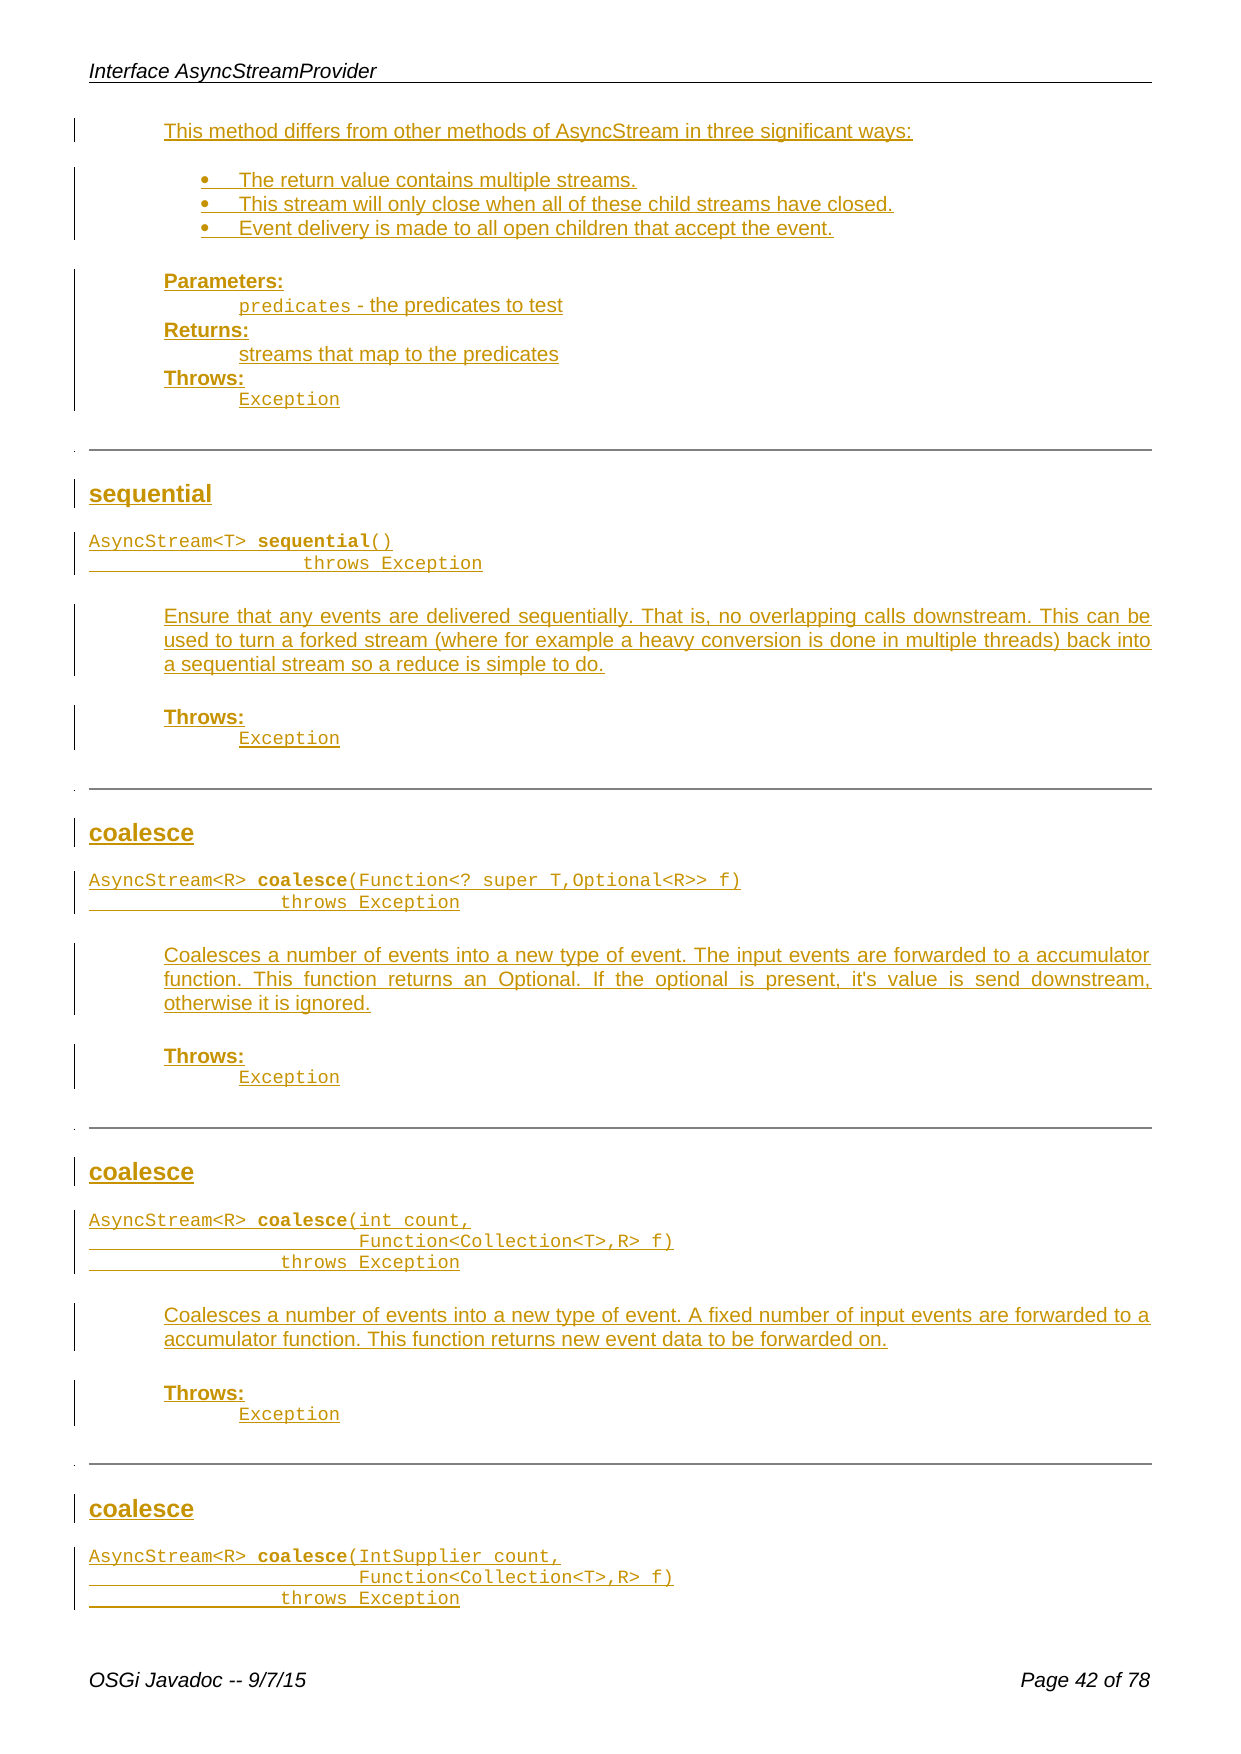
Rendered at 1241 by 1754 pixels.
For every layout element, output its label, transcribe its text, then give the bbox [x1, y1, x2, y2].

text AsyncStream<R> coalesce(IntSupplier count, Function<Collection<T>,R> f) throws Exception [88, 1547, 1152, 1610]
text AsyncStream<R> coalesce(Function<? super T,Optional<R>> f) throws Exception [88, 871, 1152, 914]
list Event delivery is made to all open children that accept the event. [201, 216, 1152, 239]
text streams that map to the predicates [238, 342, 1152, 366]
text Exception [238, 729, 1152, 750]
text Throws: [163, 1380, 1152, 1404]
text predicates - the predicates to test [238, 293, 1152, 318]
text Ensure that any events are delivered sequentially. That is, no overlapping calls downstream. This can be [163, 604, 1152, 625]
text otherwise it is ignored. [163, 989, 1152, 1015]
text Throws: [163, 366, 1152, 390]
text used to turn a forked stream (where for example a heavy conversion is done in multiple threads) back into [163, 626, 1152, 649]
text Coalesces a number of events into a new type of event. A fixed number of input events are forwarded to a accumulator function. This function returns new event data to be forwarded on. [163, 1303, 1152, 1351]
text a sequential stream so a reduce is simple to do. [163, 650, 1152, 676]
text Throws: [163, 705, 1152, 729]
text Returns: [163, 318, 1152, 342]
text Exception [238, 1404, 1152, 1426]
text Parameters: [163, 269, 1152, 293]
subtitle coalesce [88, 1157, 1152, 1186]
list This stream will only close when all of these child streams have closed. [201, 191, 1152, 216]
subtitle coalesce [88, 818, 1152, 847]
text This method differs from other methods of AsyncStream in three significant ways: [163, 118, 1152, 142]
list The return value contains multiple streams. [201, 167, 1152, 191]
subtitle sequential [88, 479, 1152, 508]
text Exception [238, 1068, 1152, 1089]
text Throws: [163, 1044, 1152, 1068]
text AsyncStream<T> sequential() throws Exception [88, 532, 1152, 575]
text AsyncStream<R> coalesce(int count, Function<Collection<T>,R> f) throws Exception [88, 1210, 1152, 1274]
text Coalesces a number of events into a new type of event. The input events are forwarded to a accumulator function. This function returns an Optional. If the optional is present, it's value is send downstream, [163, 943, 1152, 988]
subtitle coalesce [88, 1494, 1152, 1522]
text Exception [238, 390, 1152, 411]
